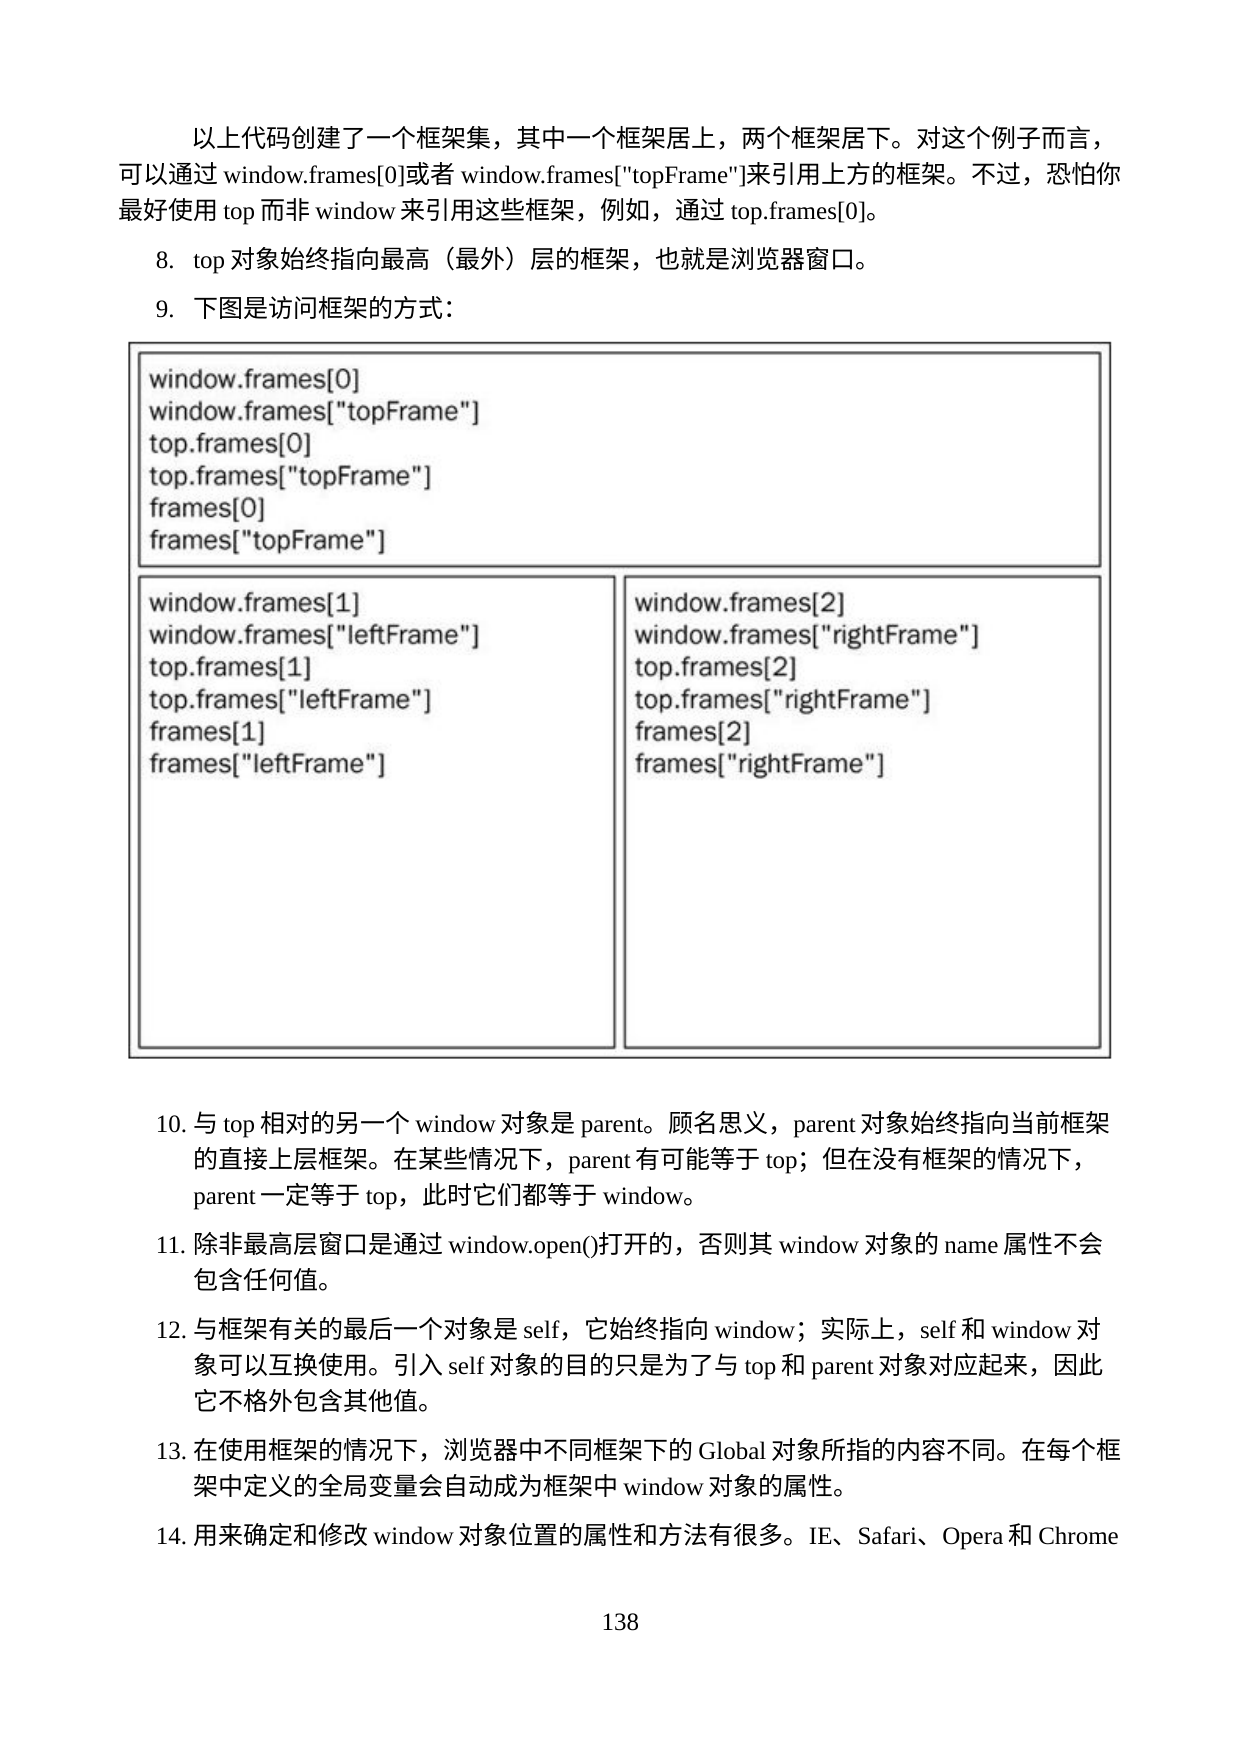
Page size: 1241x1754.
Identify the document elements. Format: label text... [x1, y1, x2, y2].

list 除非最高层窗口是通过window.open()打开的，否则其window对象的name属性不会包含任何值。 [156, 1224, 1122, 1297]
list 与框架有关的最后一个对象是self，它始终指向window；实际上，self和window对象可以互换使用。引入self对象的目的只是为了与top和parent对象对应起来，因此它不格外包含其他值。 [156, 1309, 1122, 1418]
list 下图是访问框架的方式： [156, 288, 1122, 324]
text 以上代码创建了一个框架集，其中一个框架居上，两个框架居下。对这个例子而言，可以通过window.frames[0]或者window.frames["topFrame"]来引用上方的框架。不过，恐怕你最好使用top而非window来引用这些框架，例如，通过top.frames[0]。 [118, 118, 1122, 227]
picture [124, 336, 1116, 1062]
list 在使用框架的情况下，浏览器中不同框架下的Global对象所指的内容不同。在每个框架中定义的全局变量会自动成为框架中window对象的属性。 [156, 1431, 1122, 1503]
list 与top相对的另一个window对象是parent。顾名思义，parent对象始终指向当前框架的直接上层框架。在某些情况下，parent有可能等于top；但在没有框架的情况下，parent一定等于top，此时它们都等于window。 [156, 1103, 1122, 1212]
list top对象始终指向最高（最外）层的框架，也就是浏览器窗口。 [156, 239, 1122, 276]
list 用来确定和修改window对象位置的属性和方法有很多。IE、Safari、Opera和Chrome [156, 1516, 1122, 1552]
